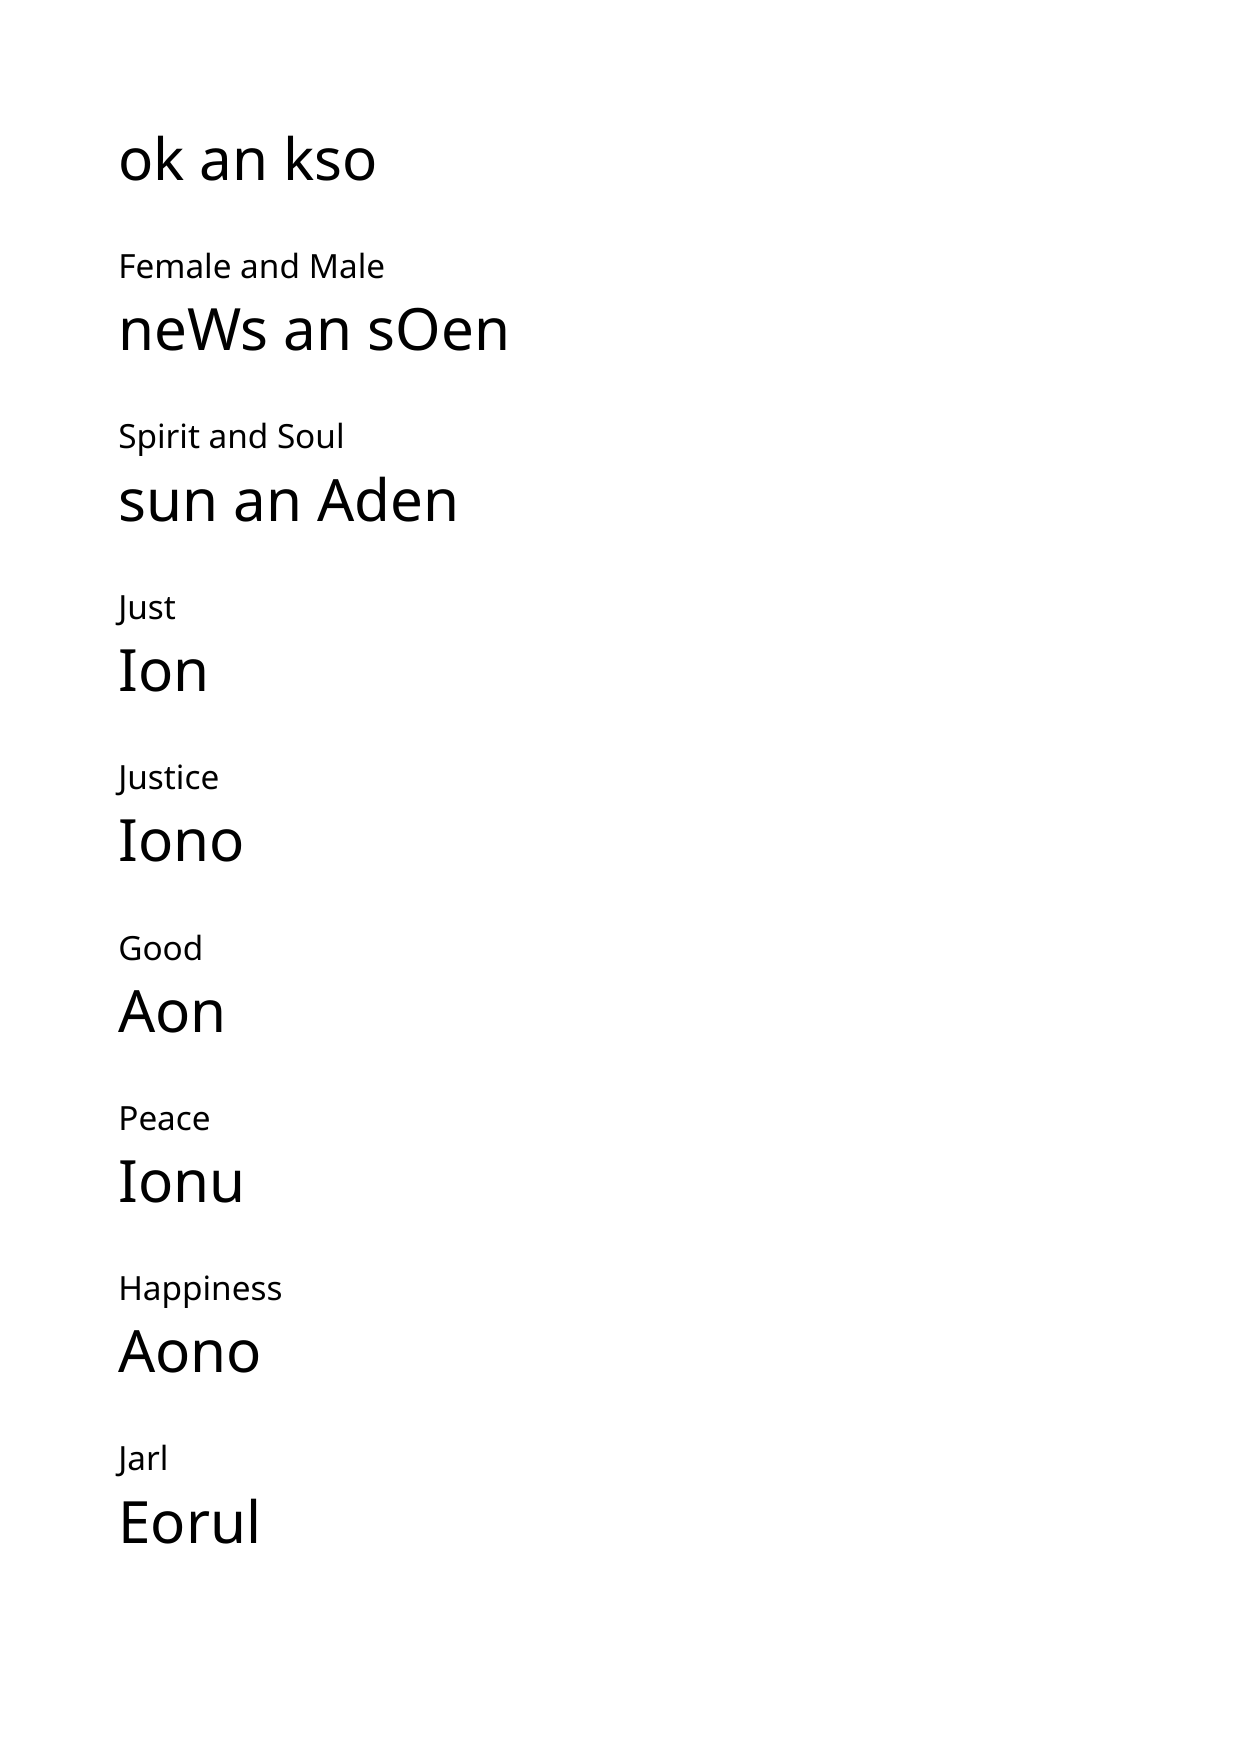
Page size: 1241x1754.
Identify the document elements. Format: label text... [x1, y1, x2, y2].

text Justice [118, 754, 1122, 799]
text Jarl [118, 1435, 1122, 1481]
text Ion [118, 629, 1122, 708]
text Eorul [118, 1481, 1122, 1560]
text ok an kso [118, 118, 1122, 198]
text neWs an sOen [118, 288, 1122, 368]
text Happiness [118, 1265, 1122, 1310]
text Spirit and Soul [118, 413, 1122, 459]
text Female and Male [118, 243, 1122, 288]
text Aon [118, 970, 1122, 1049]
text sun an Aden [118, 459, 1122, 538]
text Aono [118, 1310, 1122, 1390]
text Good [118, 924, 1122, 970]
text Peace [118, 1094, 1122, 1140]
text Iono [118, 799, 1122, 879]
text Just [118, 584, 1122, 629]
text Ionu [118, 1140, 1122, 1219]
